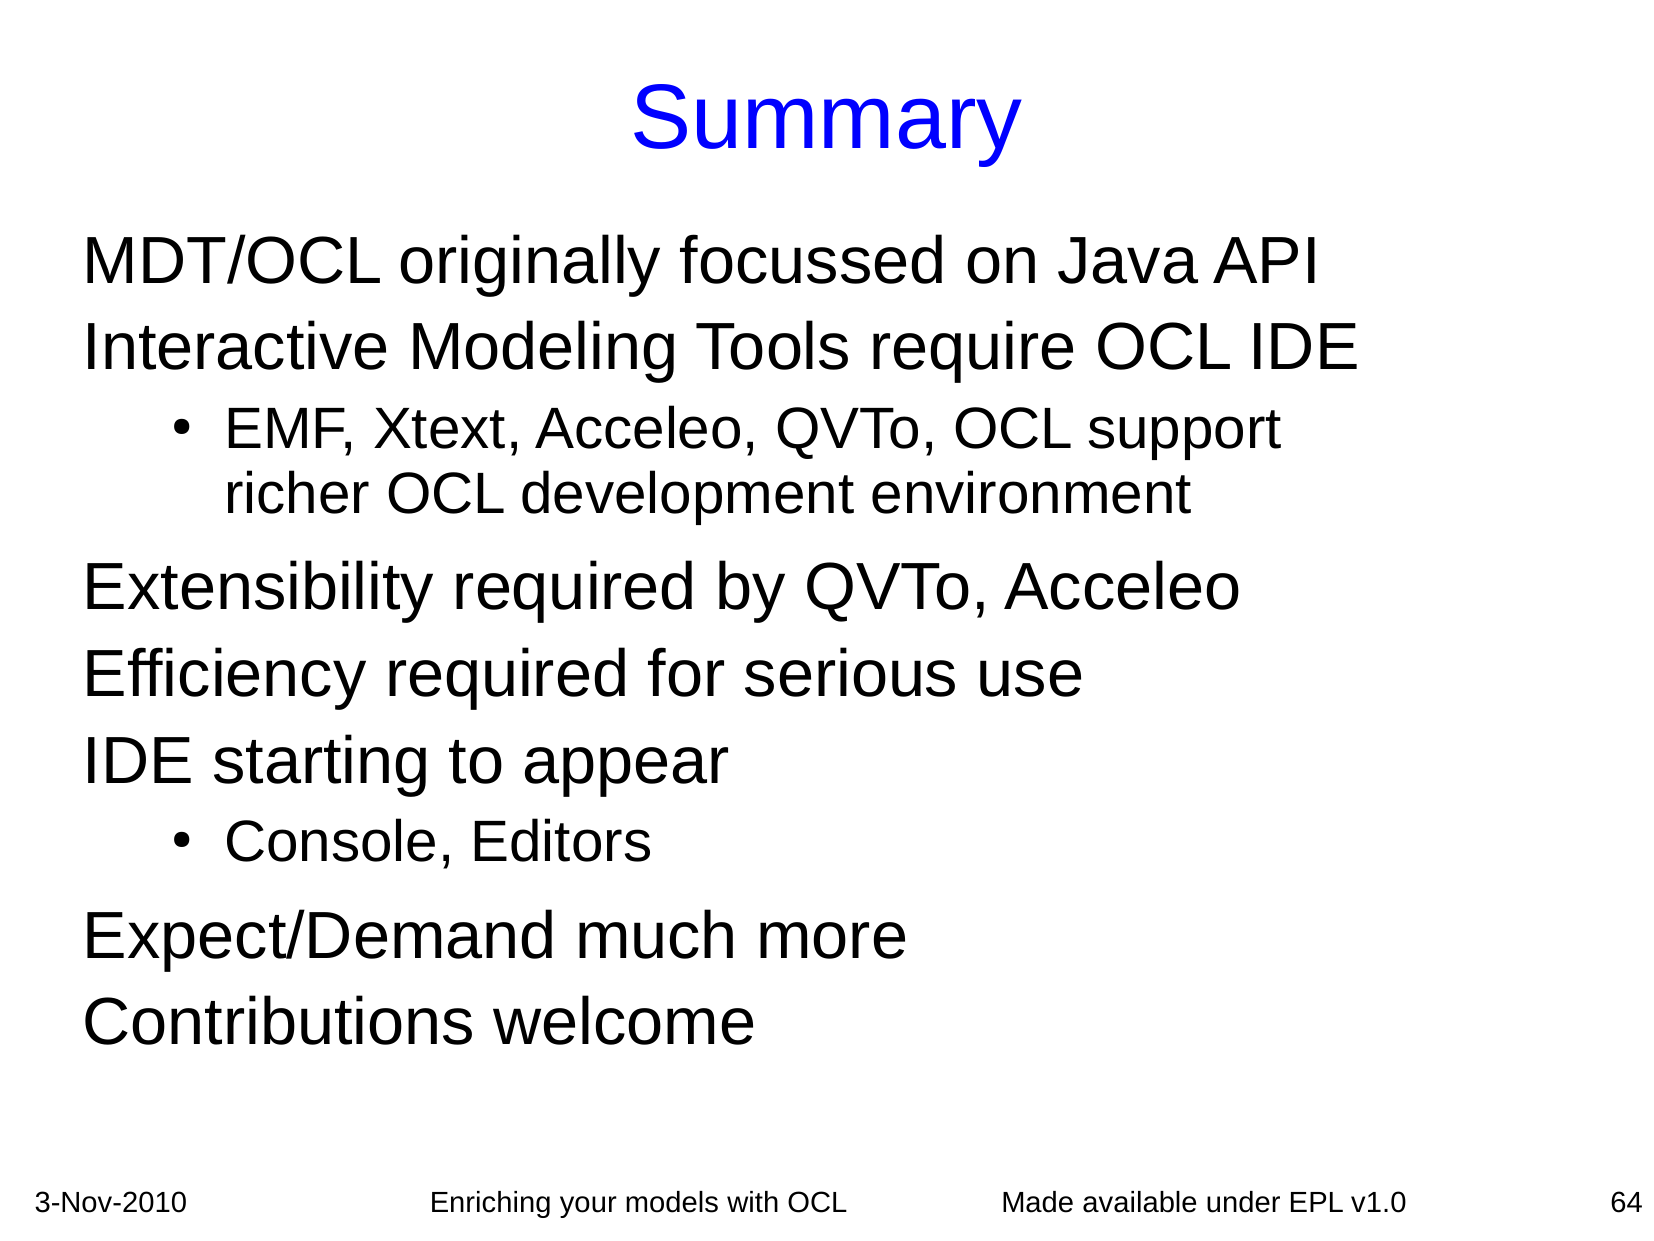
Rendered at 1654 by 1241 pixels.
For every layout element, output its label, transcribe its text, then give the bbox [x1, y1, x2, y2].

title Summary [82, 49, 1571, 185]
list MDT/OCL originally focussed on Java API Interactive Modeling Tools require OCL IDE EMF, Xtext, Acceleo, QVTo, OCL support richer OCL development environment Extensibility required by QVTo, Acceleo Efficiency required for serious use IDE starting to appear Console, Editors Expect/Demand much more Contributions welcome [82, 222, 1571, 1134]
